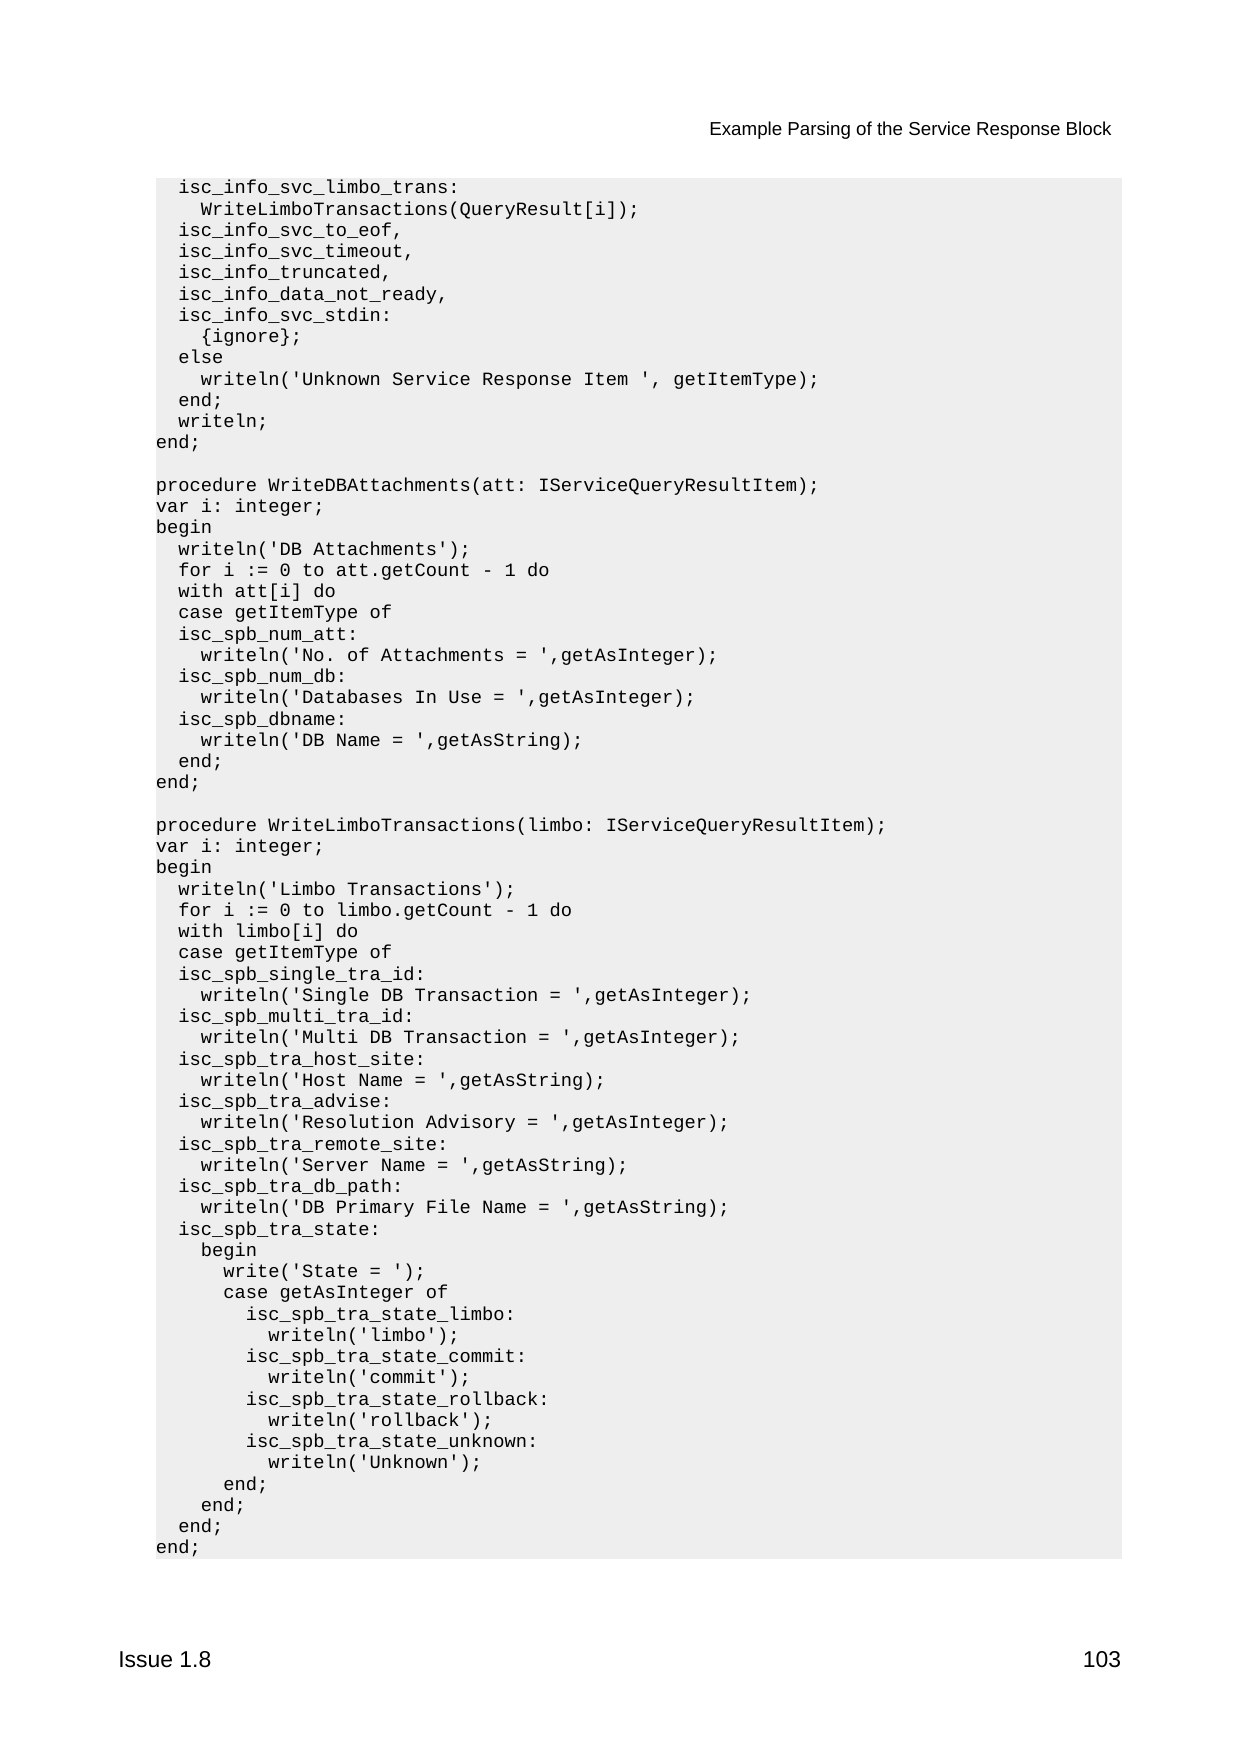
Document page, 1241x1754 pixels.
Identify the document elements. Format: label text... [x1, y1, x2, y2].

text writeln('Limbo Transactions'); [156, 879, 1122, 901]
text isc_spb_multi_tra_id: [156, 1007, 1122, 1028]
text procedure WriteDBAttachments(att: IServiceQueryResultItem); [156, 476, 1122, 497]
text writeln('Multi DB Transaction = ',getAsInteger); [156, 1028, 1122, 1049]
text writeln('Databases In Use = ',getAsInteger); [156, 688, 1122, 709]
text end; [156, 773, 1122, 794]
text writeln('DB Attachments'); [156, 539, 1122, 561]
text end; [156, 1517, 1122, 1538]
text isc_spb_tra_state_unknown: [156, 1432, 1122, 1453]
text isc_spb_tra_db_path: [156, 1177, 1122, 1198]
text case getAsInteger of [156, 1283, 1122, 1304]
text begin [156, 1241, 1122, 1262]
text isc_spb_tra_state_commit: [156, 1347, 1122, 1368]
text procedure WriteLimboTransactions(limbo: IServiceQueryResultItem); [156, 816, 1122, 837]
text isc_spb_num_db: [156, 667, 1122, 688]
text WriteLimboTransactions(QueryResult[i]); [156, 199, 1122, 221]
text writeln('No. of Attachments = ',getAsInteger); [156, 646, 1122, 667]
text writeln; [156, 412, 1122, 433]
text isc_spb_single_tra_id: [156, 964, 1122, 986]
text writeln('Unknown Service Response Item ', getItemType); [156, 369, 1122, 391]
text with att[i] do [156, 582, 1122, 603]
text end; [156, 1538, 1122, 1559]
text writeln('Single DB Transaction = ',getAsInteger); [156, 986, 1122, 1007]
text begin [156, 518, 1122, 539]
text end; [156, 391, 1122, 412]
text for i := 0 to att.getCount - 1 do [156, 561, 1122, 582]
text else [156, 348, 1122, 369]
text case getItemType of [156, 943, 1122, 964]
text writeln('limbo'); [156, 1326, 1122, 1347]
text writeln('rollback'); [156, 1411, 1122, 1432]
text writeln('DB Name = ',getAsString); [156, 731, 1122, 752]
text end; [156, 1474, 1122, 1496]
text isc_info_svc_limbo_trans: [156, 178, 1122, 199]
text {ignore}; [156, 327, 1122, 348]
text isc_spb_tra_state: [156, 1219, 1122, 1241]
text writeln('Host Name = ',getAsString); [156, 1071, 1122, 1092]
text writeln('Unknown'); [156, 1453, 1122, 1474]
text isc_info_data_not_ready, [156, 284, 1122, 306]
text writeln('Server Name = ',getAsString); [156, 1156, 1122, 1177]
text case getItemType of [156, 603, 1122, 624]
text writeln('commit'); [156, 1368, 1122, 1389]
text isc_spb_tra_remote_site: [156, 1134, 1122, 1156]
text write('State = '); [156, 1262, 1122, 1283]
text isc_info_svc_stdin: [156, 306, 1122, 327]
text for i := 0 to limbo.getCount - 1 do [156, 901, 1122, 922]
text isc_spb_tra_advise: [156, 1092, 1122, 1113]
text begin [156, 858, 1122, 879]
text end; [156, 433, 1122, 454]
text isc_spb_num_att: [156, 624, 1122, 646]
text isc_spb_tra_state_limbo: [156, 1304, 1122, 1326]
text isc_spb_tra_state_rollback: [156, 1389, 1122, 1411]
text writeln('Resolution Advisory = ',getAsInteger); [156, 1113, 1122, 1134]
text isc_spb_tra_host_site: [156, 1049, 1122, 1071]
text writeln('DB Primary File Name = ',getAsString); [156, 1198, 1122, 1219]
text isc_info_svc_to_eof, [156, 221, 1122, 242]
text isc_info_svc_timeout, [156, 242, 1122, 263]
text end; [156, 1496, 1122, 1517]
text var i: integer; [156, 497, 1122, 518]
text end; [156, 752, 1122, 773]
text with limbo[i] do [156, 922, 1122, 943]
text isc_info_truncated, [156, 263, 1122, 284]
text isc_spb_dbname: [156, 709, 1122, 731]
text var i: integer; [156, 837, 1122, 858]
